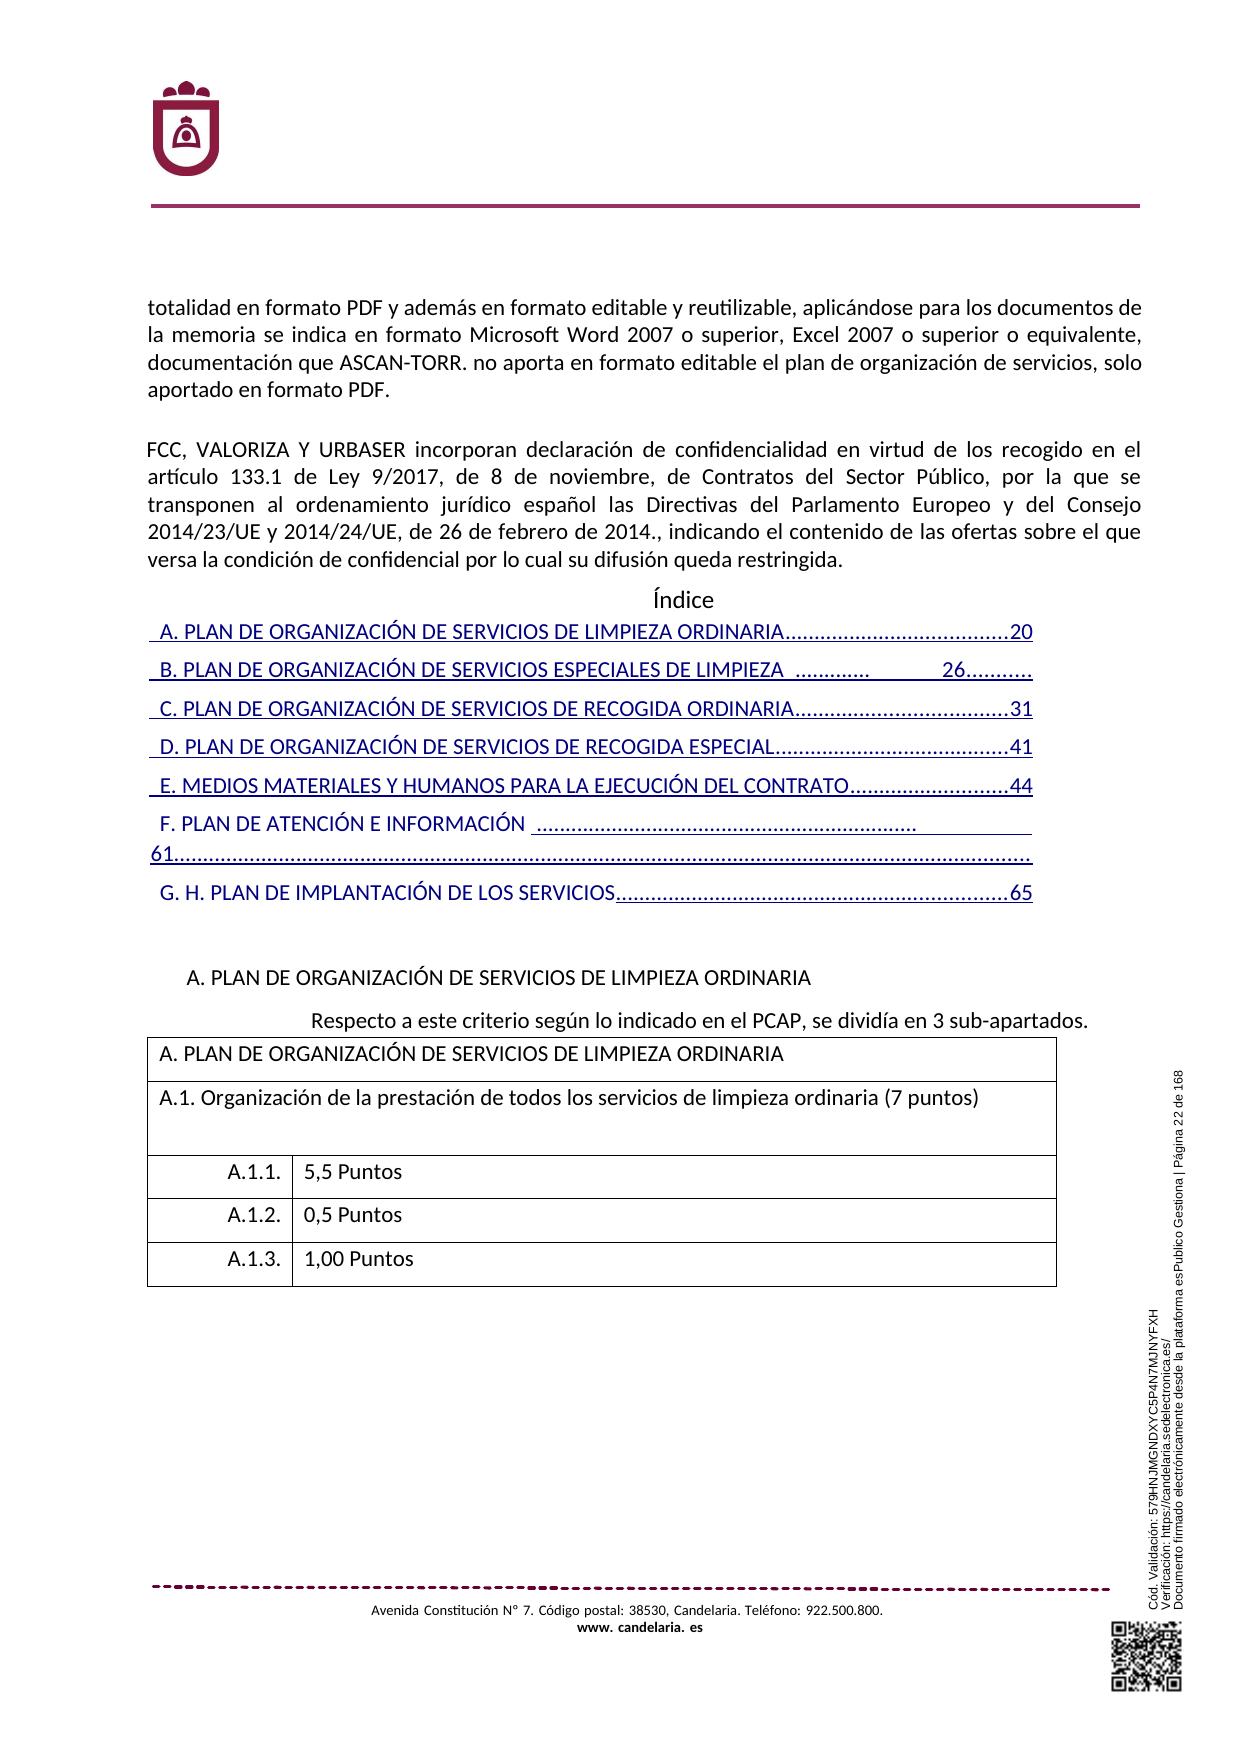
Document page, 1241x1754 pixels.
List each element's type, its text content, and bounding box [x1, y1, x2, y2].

text E. MEDIOS MATERIALES Y HUMANOS PARA LA EJECUCIÓN DEL CONTRATO 44 [149, 771, 1033, 795]
table_cell 0,5 Puntos [293, 1199, 1056, 1242]
table_cell A.1.3. [148, 1243, 292, 1286]
text C. PLAN DE ORGANIZACIÓN DE SERVICIOS DE RECOGIDA ORDINARIA 31 [149, 694, 1033, 718]
text B. PLAN DE ORGANIZACIÓN DE SERVICIOS ESPECIALES DE LIMPIEZA ............. 26 [149, 655, 1033, 679]
text FCC, VALORIZA Y URBASER incorporan declaración de confidencialidad en virtud de los recogido en el artículo 133.1 de Ley 9/2017, de 8 de noviembre, de Contratos del Sector Público, por la que se transponen al ordenamiento jurídico español las Directivas del Parlamento Europeo y del Consejo 2014/23/UE y 2014/24/UE, de 26 de febrero de 2014., indicando el contenido de las ofertas sobre el que versa la condición de confidencial por lo cual su difusión queda restringida. [146, 436, 1144, 573]
table_cell A.1.1. [148, 1156, 292, 1198]
text Respecto a este criterio según lo indicado en el PCAP, se dividía en 3 sub-apartados. [148, 1006, 1090, 1034]
text totalidad en formato PDF y además en formato editable y reutilizable, aplicándose para los documentos de la memoria se indica en formato Microsoft Word 2007 o superior, Excel 2007 o superior o equivalente, documentación que ASCAN-TORR. no aporta en formato editable el plan de organización de servicios, solo aportado en formato PDF. [146, 293, 1144, 403]
text D. PLAN DE ORGANIZACIÓN DE SERVICIOS DE RECOGIDA ESPECIAL 41 [149, 732, 1033, 757]
subtitle A. PLAN DE ORGANIZACIÓN DE SERVICIOS DE LIMPIEZA ORDINARIA [186, 963, 1144, 990]
table_cell 1,00 Puntos [293, 1243, 1056, 1286]
text F. PLAN DE ATENCIÓN E INFORMACIÓN .................................................................. 61 [149, 809, 1033, 867]
table_header A. PLAN DE ORGANIZACIÓN DE SERVICIOS DE LIMPIEZA ORDINARIA [148, 1038, 1056, 1081]
text Índice [222, 584, 1144, 615]
table_cell 5,5 Puntos [293, 1156, 1056, 1198]
text A. PLAN DE ORGANIZACIÓN DE SERVICIOS DE LIMPIEZA ORDINARIA 20 [149, 617, 1033, 641]
table_cell A.1.2. [148, 1199, 292, 1242]
table_cell A.1. Organización de la prestación de todos los servicios de limpieza ordinaria (7 puntos) [148, 1082, 1056, 1154]
text G. H. PLAN DE IMPLANTACIÓN DE LOS SERVICIOS 65 [149, 878, 1033, 906]
